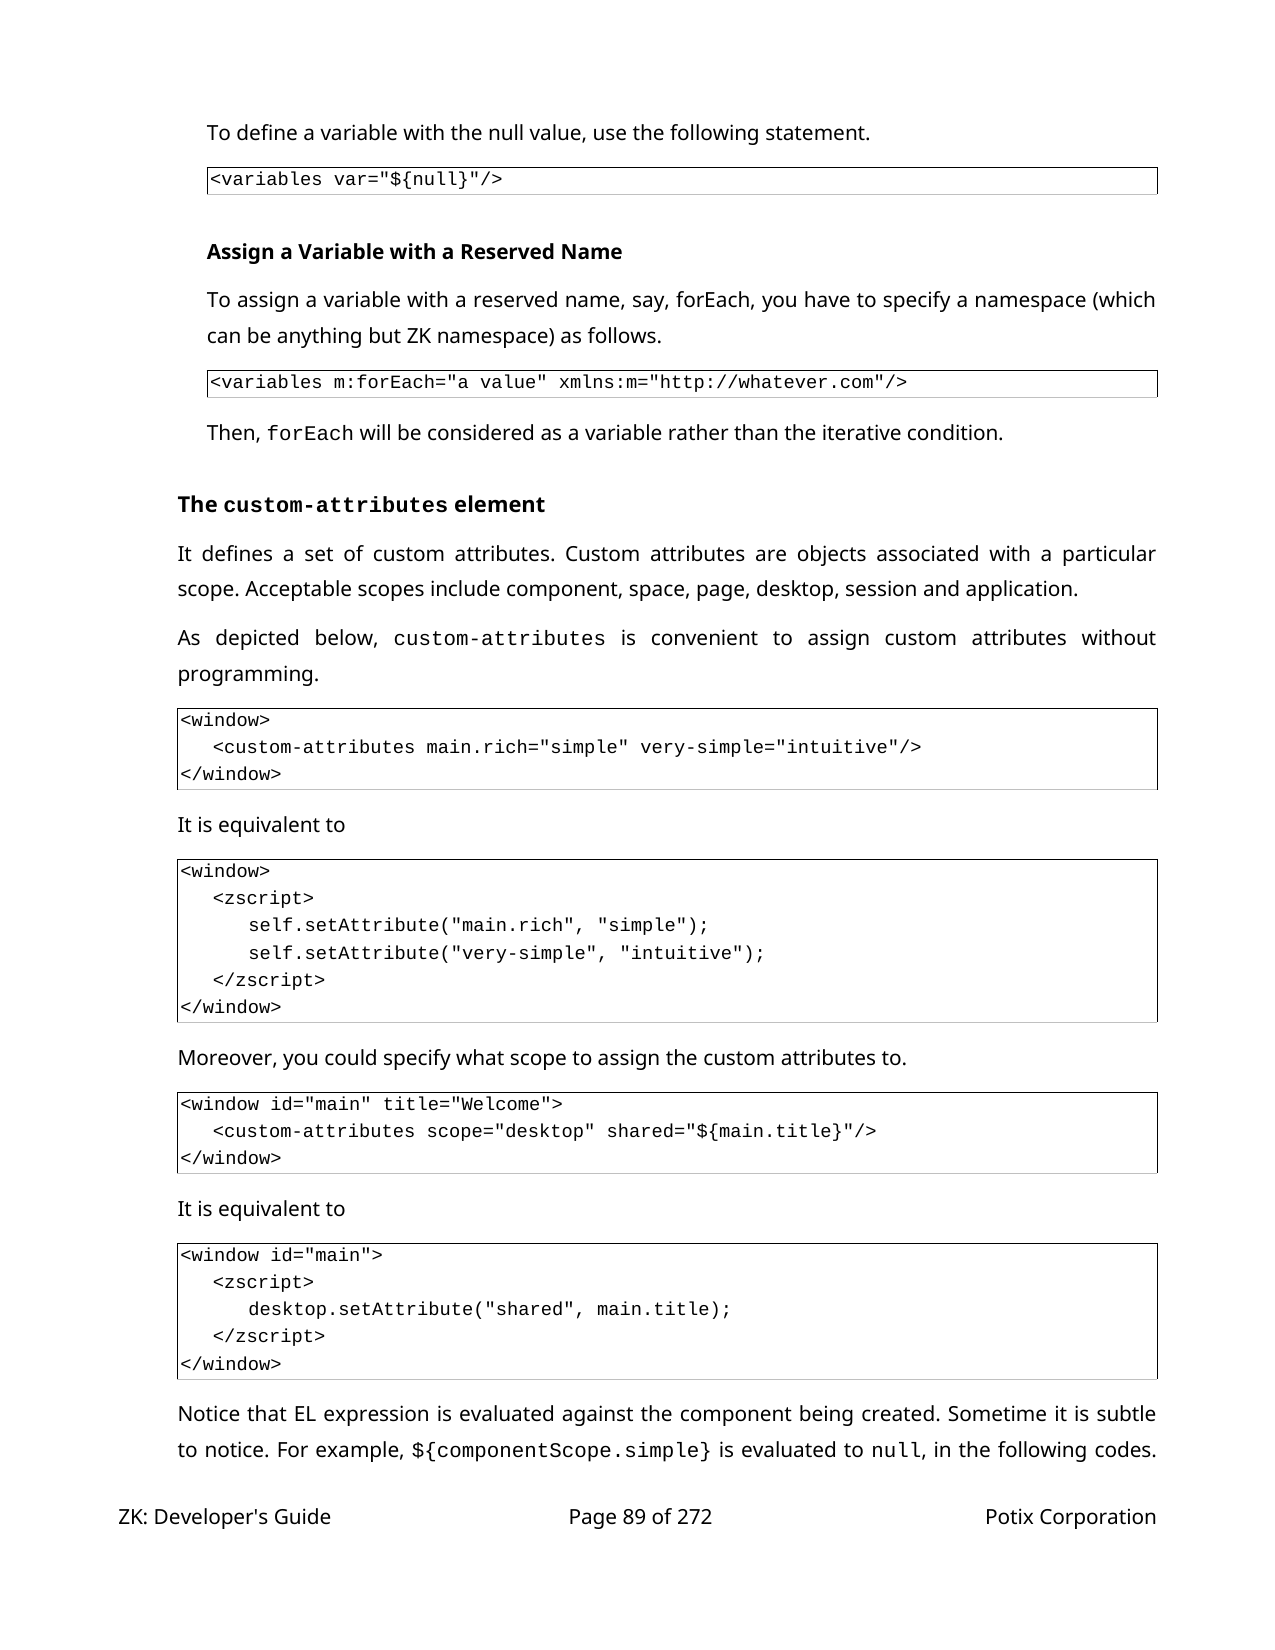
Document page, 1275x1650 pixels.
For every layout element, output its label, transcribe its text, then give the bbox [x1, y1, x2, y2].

text <variables m:forEach="a value" xmlns:m="http://whatever.com"/> [208, 371, 1157, 397]
text </zscript> [178, 1324, 1157, 1349]
text Then, forEach will be considered as a variable rather than the iterative condition. [207, 418, 1157, 446]
text </window> [178, 1352, 1157, 1379]
text It is equivalent to [177, 810, 1157, 838]
text </window> [178, 995, 1157, 1022]
subtitle Assign a Variable with a Reserved Name [207, 237, 1157, 265]
text <custom-attributes main.rich="simple" very-simple="intuitive"/> [178, 735, 1157, 759]
text As depicted below, custom-attributes is convenient to assign custom attributes without programming. [177, 623, 1157, 687]
text <custom-attributes scope="desktop" shared="${main.title}"/> [178, 1119, 1157, 1143]
subtitle The custom-attributes element [177, 489, 1157, 519]
text <window id="main" title="Welcome"> [178, 1093, 1157, 1116]
text To define a variable with the null value, use the following statement. [207, 118, 1157, 146]
text self.setAttribute("very-simple", "intuitive"); [178, 941, 1157, 965]
text <zscript> [178, 1270, 1157, 1294]
text desktop.setAttribute("shared", main.title); [178, 1297, 1157, 1321]
text <zscript> [178, 886, 1157, 910]
text It defines a set of custom attributes. Custom attributes are objects associated with a particular scope. Acceptable scopes include component, space, page, desktop, session and application. [177, 539, 1157, 603]
text <variables var="${null}"/> [208, 168, 1157, 194]
text self.setAttribute("main.rich", "simple"); [178, 913, 1157, 938]
text </window> [178, 1146, 1157, 1173]
text Moreover, you could specify what scope to assign the custom attributes to. [177, 1043, 1157, 1071]
text Notice that EL expression is evaluated against the component being created. Sometime it is subtle to notice. For example, ${componentScope.simple} is evaluated to null, in the following codes. [177, 1399, 1157, 1463]
text <window> [178, 709, 1157, 732]
text <window id="main"> [178, 1244, 1157, 1267]
text To assign a variable with a reserved name, say, forEach, you have to specify a namespace (which can be anything but ZK namespace) as follows. [207, 286, 1157, 349]
text </zscript> [178, 968, 1157, 992]
text <window> [178, 860, 1157, 883]
text </window> [178, 762, 1157, 789]
text It is equivalent to [177, 1194, 1157, 1222]
